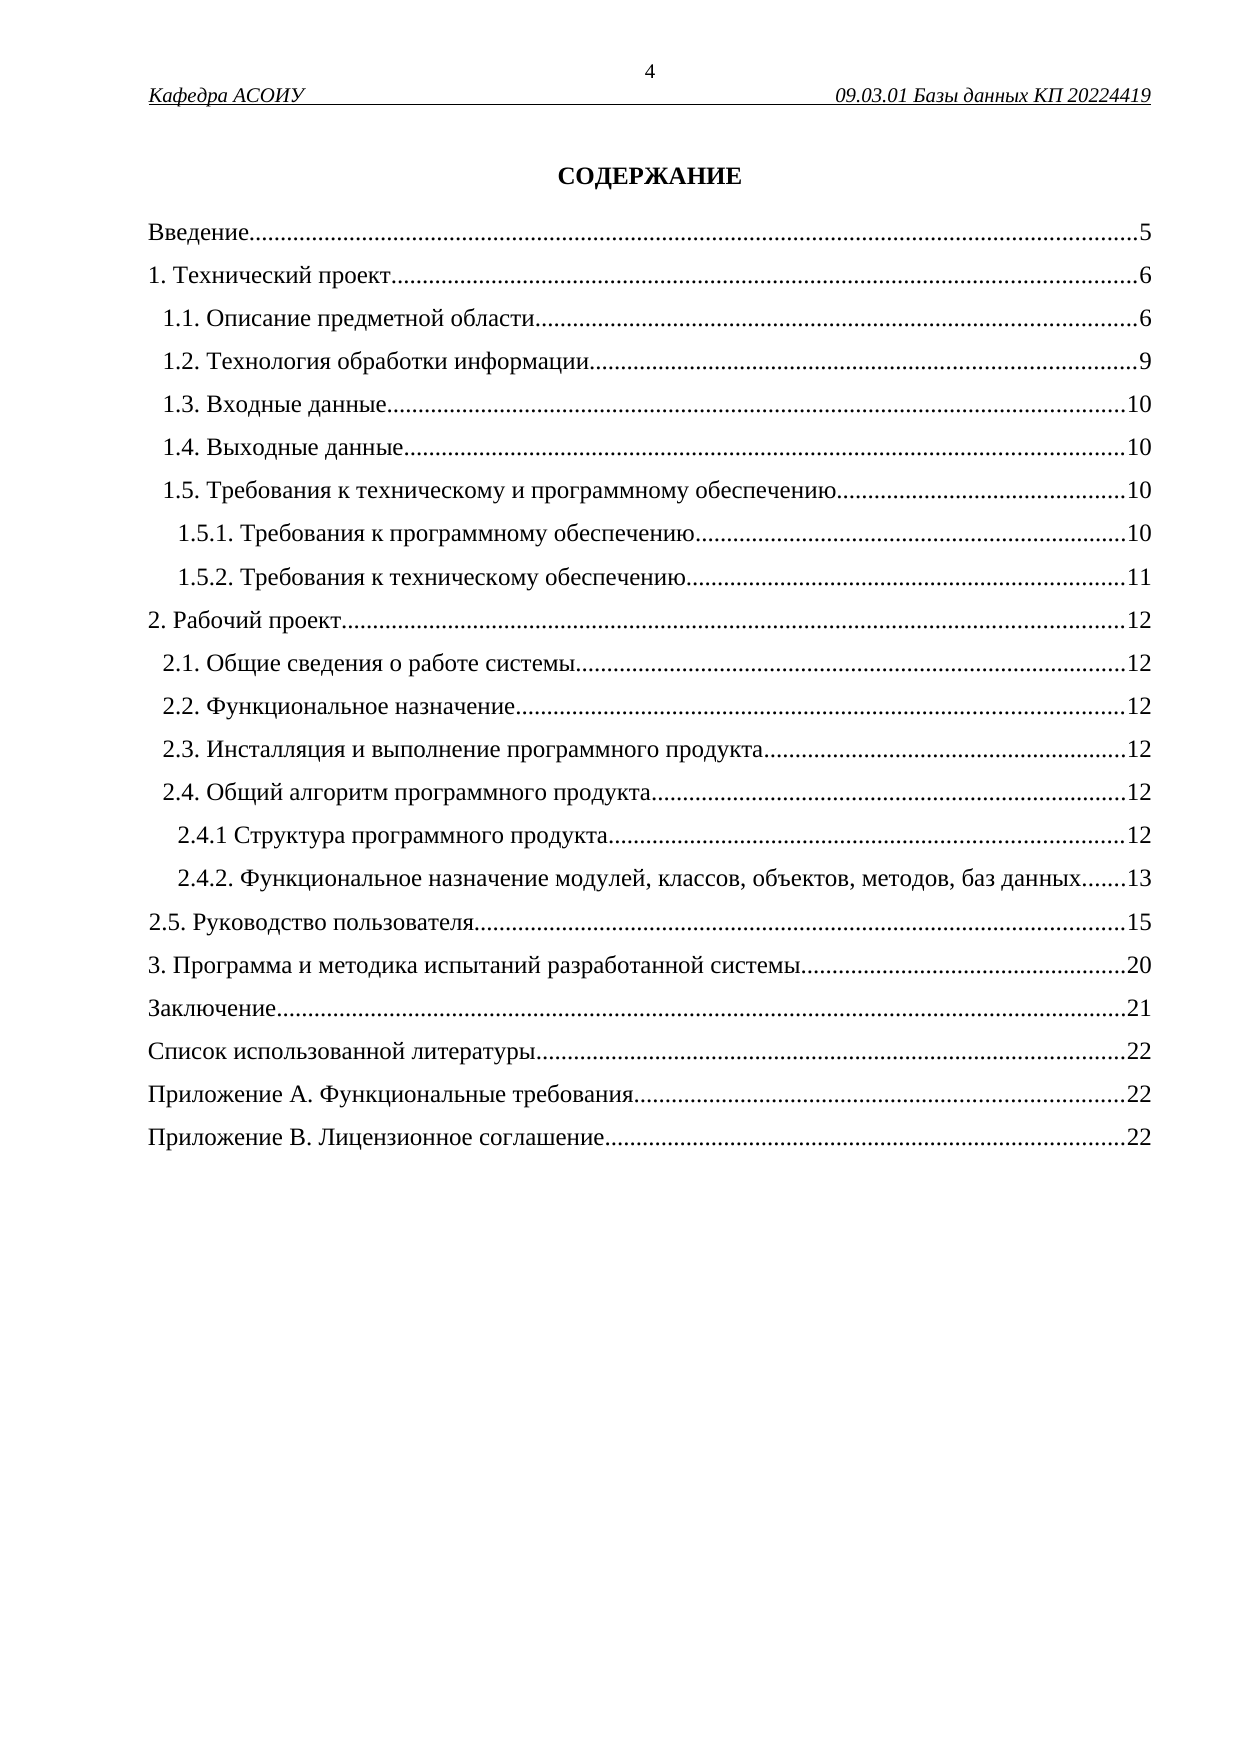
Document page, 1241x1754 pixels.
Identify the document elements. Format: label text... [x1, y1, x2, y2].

text 2.4.1 Структура программного продукта 12 [177, 820, 1152, 849]
text 2.4.2. Функциональное назначение модулей, классов, объектов, методов, баз данных. 13 [177, 863, 1152, 892]
text 2.2. Функциональное назначение 12 [162, 691, 1152, 720]
text 2.3. Инсталляция и выполнение программного продукта 12 [162, 734, 1152, 763]
subtitle СОДЕРЖАНИЕ [148, 161, 1152, 190]
text 2.1. Общие сведения о работе системы 12 [162, 648, 1152, 677]
text 1.1. Описание предметной области 6 [162, 303, 1152, 332]
text 1.3. Входные данные 10 [162, 389, 1152, 418]
text 1. Технический проект 6 [148, 260, 1152, 288]
text 4 [148, 59, 1152, 83]
text Приложение B. Лицензионное соглашение 22 [148, 1122, 1152, 1151]
text 1.4. Выходные данные 10 [162, 432, 1152, 461]
text 1.5. Требования к техническому и программному обеспечению 10 [162, 475, 1152, 504]
text 2.4. Общий алгоритм программного продукта 12 [162, 777, 1152, 806]
text 2.5. Руководство пользователя 15 [136, 907, 1152, 935]
text Заключение 21 [148, 993, 1152, 1022]
text Кафедра АСОИУ 09.03.01 Базы данных КП 20224419 [148, 83, 1152, 107]
text 1.5.1. Требования к программному обеспечению 10 [177, 518, 1152, 547]
text Введение 5 [148, 217, 1152, 245]
text Список использованной литературы 22 [148, 1036, 1152, 1065]
text 1.5.2. Требования к техническому обеспечению 11 [177, 562, 1152, 590]
text 1.2. Технология обработки информации 9 [162, 346, 1152, 375]
text Приложение A. Функциональные требования 22 [148, 1079, 1152, 1108]
text 2. Рабочий проект 12 [148, 605, 1152, 633]
text 3. Программа и методика испытаний разработанной системы 20 [148, 950, 1152, 978]
